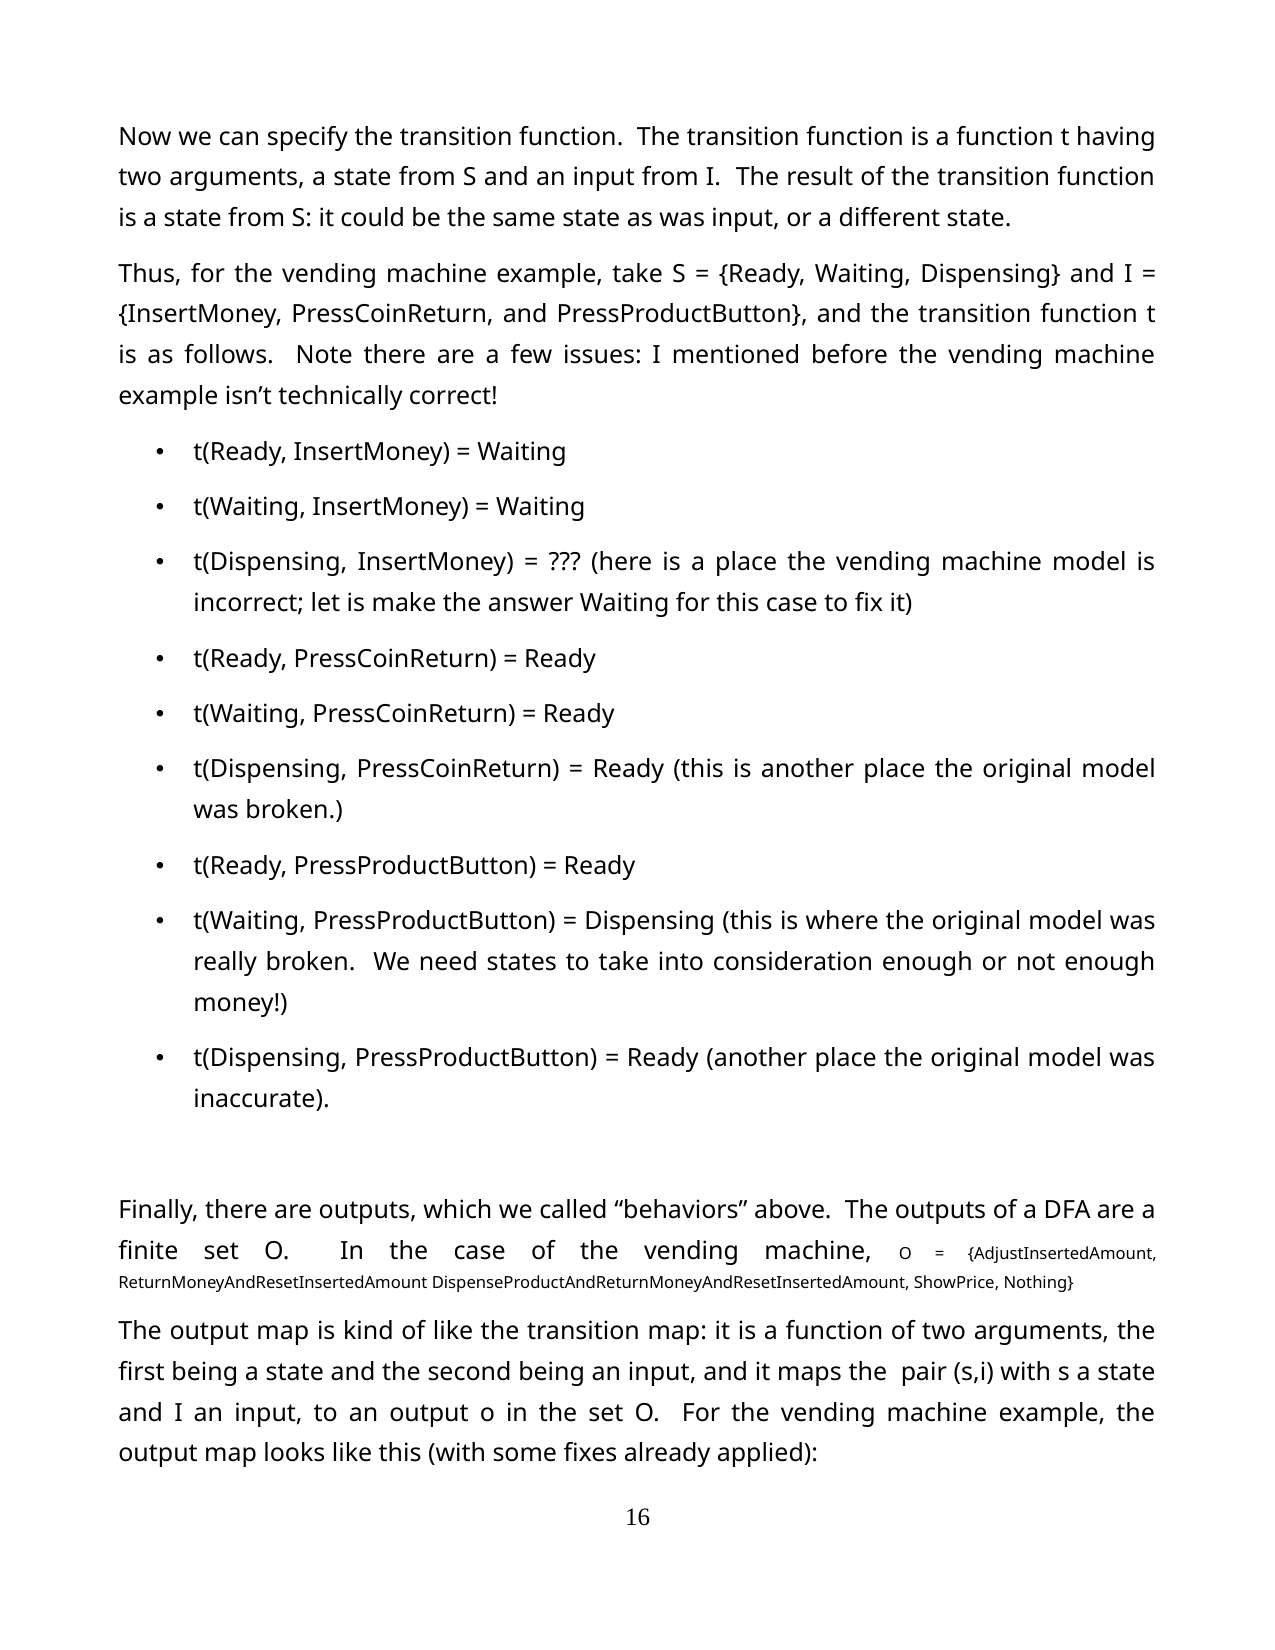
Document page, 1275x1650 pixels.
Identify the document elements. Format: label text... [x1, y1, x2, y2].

list t(Dispensing, PressCoinReturn) = Ready (this is another place the original model was broken.) [156, 751, 1157, 826]
list t(Dispensing, PressProductButton) = Ready (another place the original model was inaccurate). [156, 1040, 1157, 1115]
list t(Dispensing, InsertMoney) = ??? (here is a place the vending machine model is incorrect; let is make the answer Waiting for this case to fix it) [156, 544, 1157, 619]
text The output map is kind of like the transition map: it is a function of two arguments, the first being a state and the second being an input, and it maps the pair (s,i) with s a state and I an input, to an output o in the set O. For the vending machine example, the output map looks like this (with some fixes already applied): [118, 1313, 1157, 1469]
list t(Waiting, PressProductButton) = Dispensing (this is where the original model was really broken. We need states to take into consideration enough or not enough money!) [156, 903, 1157, 1018]
text Finally, there are outputs, which we called “behaviors” above. The outputs of a DFA are a finite set O. In the case of the vending machine, O = {AdjustInsertedAmount, ReturnMoneyAndResetInsertedAmount DispenseProductAndReturnMoneyAndResetInsertedAmount, ShowPrice, Nothing} [118, 1191, 1157, 1293]
list t(Ready, InsertMoney) = Waiting [156, 433, 1157, 467]
list t(Ready, PressCoinReturn) = Ready [156, 640, 1157, 674]
text Now we can specify the transition function. The transition function is a function t having two arguments, a state from S and an input from I. The result of the transition function is a state from S: it could be the same state as was input, or a different state. [118, 118, 1157, 234]
list t(Waiting, PressCoinReturn) = Ready [156, 696, 1157, 730]
list t(Waiting, InsertMoney) = Waiting [156, 488, 1157, 523]
text Thus, for the vending machine example, take S = {Ready, Waiting, Dispensing} and I = {InsertMoney, PressCoinReturn, and PressProductButton}, and the transition function t is as follows. Note there are a few issues: I mentioned before the vending machine example isn’t technically correct! [118, 255, 1157, 412]
list t(Ready, PressProductButton) = Ready [156, 847, 1157, 881]
